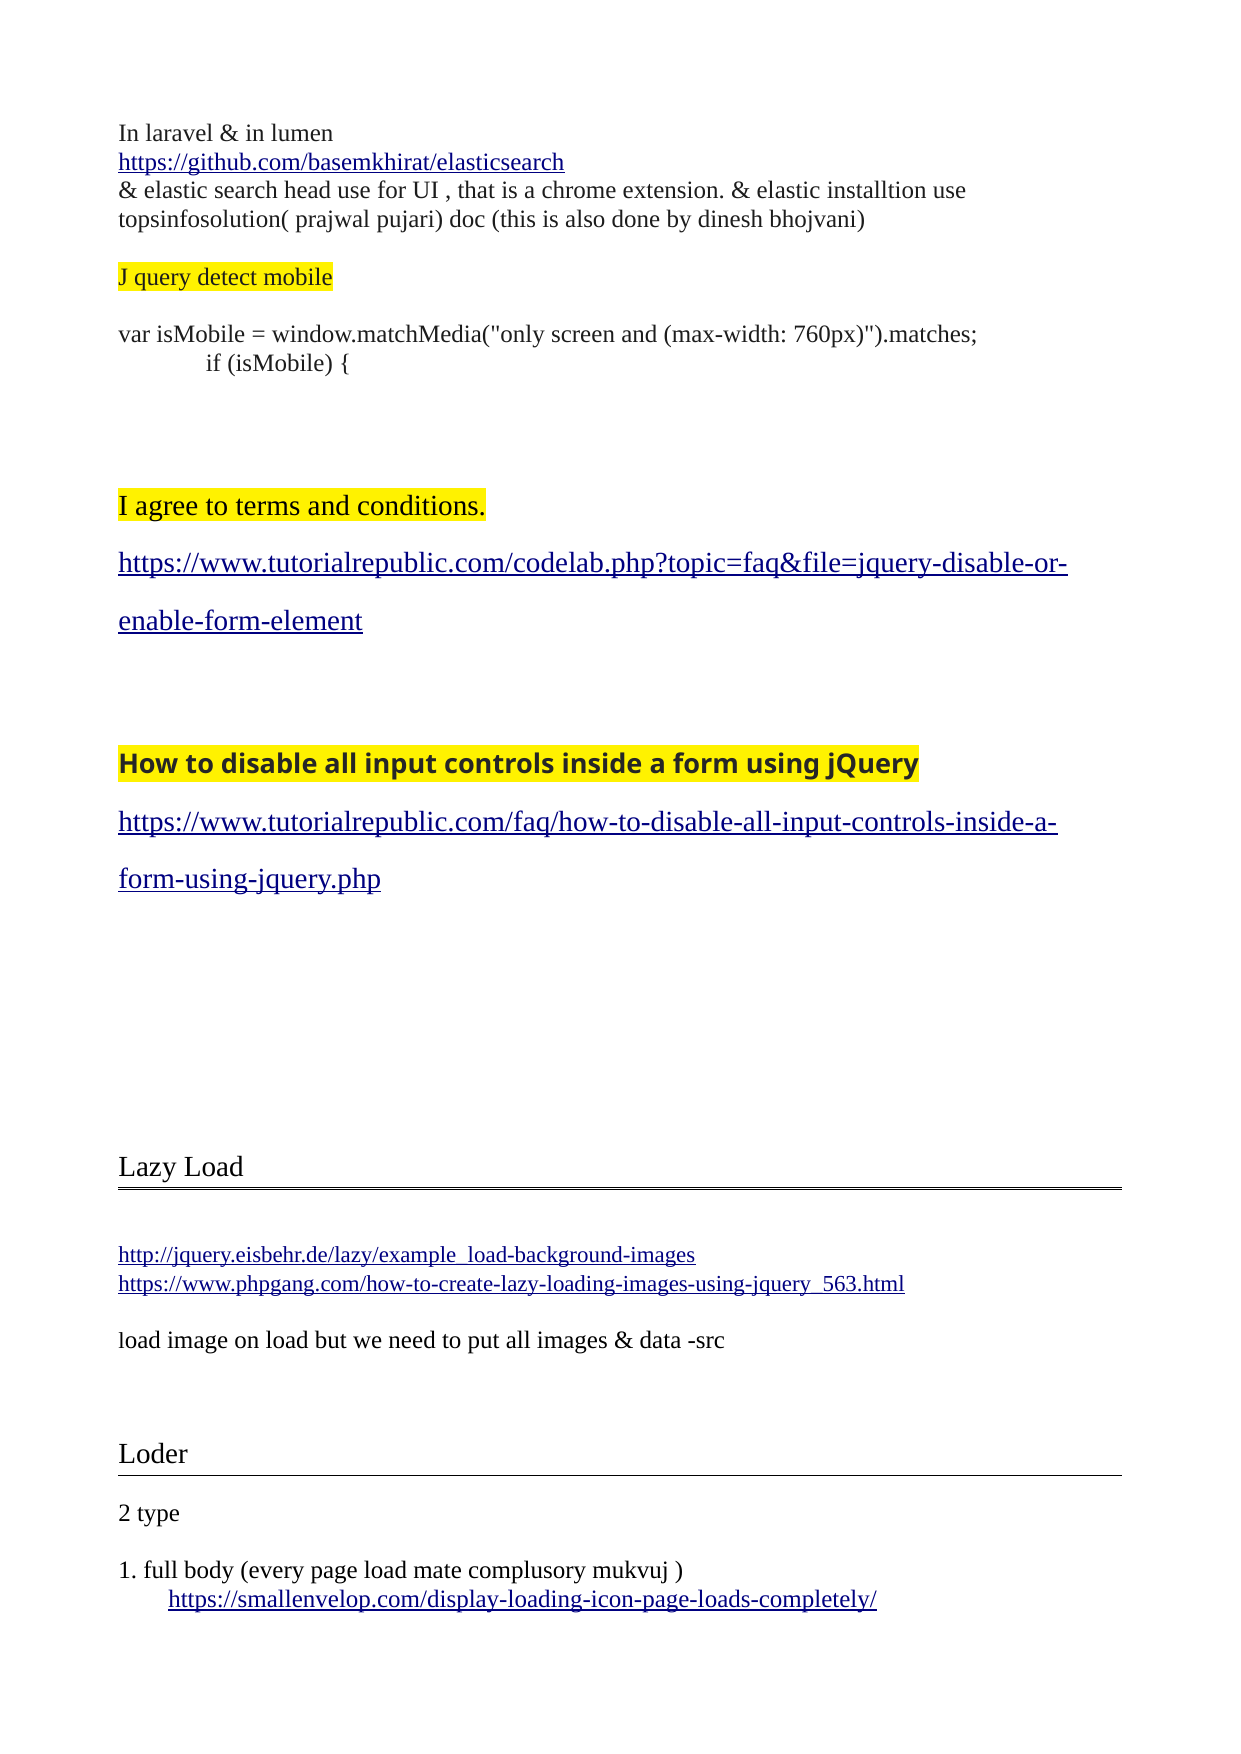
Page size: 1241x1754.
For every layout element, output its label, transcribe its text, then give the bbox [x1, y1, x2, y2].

text Loder [118, 1413, 1122, 1475]
text load image on load but we need to put all images & data -src [118, 1325, 1122, 1354]
text 1. full body (every page load mate complusory mukvuj ) [118, 1556, 1122, 1584]
text & elastic search head use for UI , that is a chrome extension. & elastic installtion use topsinfosolution( prajwal pujari) doc (this is also done by dinesh bhojvani) [118, 176, 1122, 233]
text I agree to terms and conditions. [118, 463, 1122, 521]
text J query detect mobile [118, 262, 1122, 291]
text https://github.com/basemkhirat/elasticsearch [118, 147, 1122, 176]
text https://smallenvelop.com/display-loading-icon-page-loads-completely/ [118, 1584, 1122, 1613]
text 2 type [118, 1476, 1122, 1527]
subtitle How to disable all input controls inside a form using jQuery [118, 719, 1122, 782]
text In laravel & in lumen [118, 118, 1122, 147]
text https://www.tutorialrepublic.com/faq/how-to-disable-all-input-controls-inside-a-form-using-jquery.php [118, 794, 1122, 895]
text Lazy Load [118, 1125, 1122, 1187]
text https://www.tutorialrepublic.com/codelab.php?topic=faq&file=jquery-disable-or-enable-form-element [118, 521, 1122, 636]
text var isMobile = window.matchMedia("only screen and (max-width: 760px)").matches; [118, 319, 1122, 348]
text https://www.phpgang.com/how-to-create-lazy-loading-images-using-jquery_563.html [118, 1268, 1122, 1296]
text if (isMobile) { [118, 348, 1122, 377]
text http://jquery.eisbehr.de/lazy/example_load-background-images [118, 1240, 1122, 1268]
